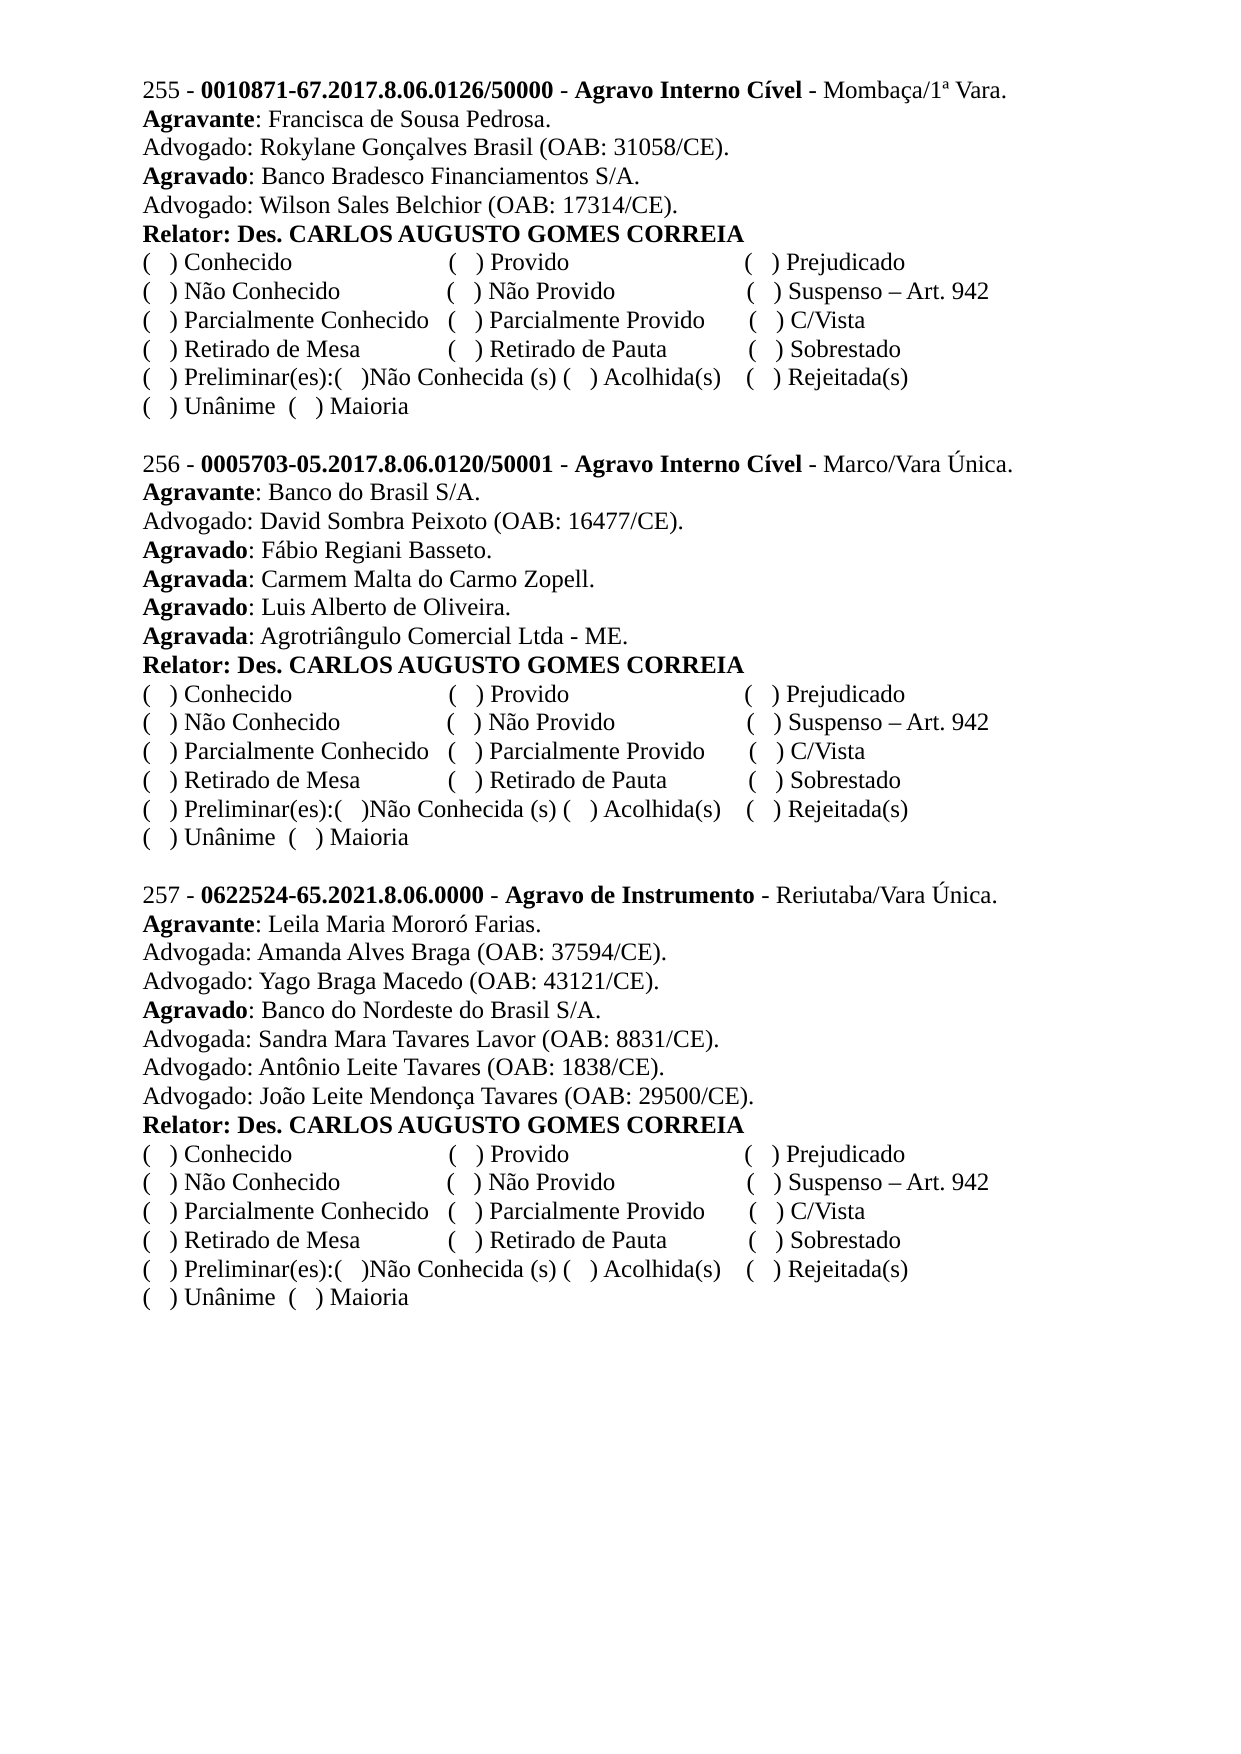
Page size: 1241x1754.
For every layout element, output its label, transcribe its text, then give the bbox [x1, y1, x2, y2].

text Advogado: Yago Braga Macedo (OAB: 43121/CE). [142, 966, 1141, 995]
text ( ) Retirado de Mesa ( ) Retirado de Pauta ( ) Sobrestado [142, 765, 1158, 794]
text ( ) Unânime ( ) Maioria [142, 822, 1158, 851]
text Agravado: Luis Alberto de Oliveira. [142, 592, 1141, 621]
text Agravado: Banco do Nordeste do Brasil S/A. [142, 995, 1141, 1024]
text ( ) Preliminar(es):( )Não Conhecida (s) ( ) Acolhida(s) ( ) Rejeitada(s) [142, 1254, 1158, 1282]
text Agravante: Francisca de Sousa Pedrosa. [142, 104, 1141, 132]
text Advogada: Amanda Alves Braga (OAB: 37594/CE). [142, 937, 1141, 966]
text ( ) Retirado de Mesa ( ) Retirado de Pauta ( ) Sobrestado [142, 1225, 1158, 1254]
text ( ) Unânime ( ) Maioria [142, 391, 1158, 420]
text ( ) Preliminar(es):( )Não Conhecida (s) ( ) Acolhida(s) ( ) Rejeitada(s) [142, 794, 1158, 822]
text 255 - 0010871-67.2017.8.06.0126/50000 - Agravo Interno Cível - Mombaça/1ª Vara. [142, 75, 1141, 104]
text Advogada: Sandra Mara Tavares Lavor (OAB: 8831/CE). [142, 1024, 1141, 1052]
text Advogado: Rokylane Gonçalves Brasil (OAB: 31058/CE). [142, 132, 1141, 161]
text Relator: Des. CARLOS AUGUSTO GOMES CORREIA [142, 219, 1141, 247]
text ( ) Parcialmente Conhecido ( ) Parcialmente Provido ( ) C/Vista [142, 736, 1158, 765]
text ( ) Retirado de Mesa ( ) Retirado de Pauta ( ) Sobrestado [142, 334, 1158, 362]
text ( ) Conhecido ( ) Provido ( ) Prejudicado [142, 1139, 1141, 1167]
text ( ) Preliminar(es):( )Não Conhecida (s) ( ) Acolhida(s) ( ) Rejeitada(s) [142, 362, 1158, 391]
text ( ) Parcialmente Conhecido ( ) Parcialmente Provido ( ) C/Vista [142, 305, 1158, 334]
text Agravada: Carmem Malta do Carmo Zopell. [142, 564, 1141, 592]
text Agravada: Agrotriângulo Comercial Ltda - ME. [142, 621, 1141, 650]
text Relator: Des. CARLOS AUGUSTO GOMES CORREIA [142, 650, 1141, 679]
text Advogado: Antônio Leite Tavares (OAB: 1838/CE). [142, 1052, 1141, 1081]
text Advogado: João Leite Mendonça Tavares (OAB: 29500/CE). [142, 1081, 1141, 1110]
text ( ) Unânime ( ) Maioria [142, 1282, 1158, 1311]
text Agravante: Leila Maria Mororó Farias. [142, 909, 1141, 937]
text ( ) Não Conhecido ( ) Não Provido ( ) Suspenso – Art. 942 [142, 707, 1158, 736]
text Advogado: David Sombra Peixoto (OAB: 16477/CE). [142, 506, 1141, 535]
text ( ) Parcialmente Conhecido ( ) Parcialmente Provido ( ) C/Vista [142, 1196, 1158, 1225]
text ( ) Conhecido ( ) Provido ( ) Prejudicado [142, 247, 1141, 276]
text ( ) Conhecido ( ) Provido ( ) Prejudicado [142, 679, 1141, 707]
text Agravado: Fábio Regiani Basseto. [142, 535, 1141, 564]
text Agravante: Banco do Brasil S/A. [142, 477, 1141, 506]
text Agravado: Banco Bradesco Financiamentos S/A. [142, 161, 1141, 190]
text 257 - 0622524-65.2021.8.06.0000 - Agravo de Instrumento - Reriutaba/Vara Única. [142, 880, 1141, 909]
text 256 - 0005703-05.2017.8.06.0120/50001 - Agravo Interno Cível - Marco/Vara Única. [142, 449, 1141, 477]
text Advogado: Wilson Sales Belchior (OAB: 17314/CE). [142, 190, 1141, 219]
text ( ) Não Conhecido ( ) Não Provido ( ) Suspenso – Art. 942 [142, 1167, 1158, 1196]
text Relator: Des. CARLOS AUGUSTO GOMES CORREIA [142, 1110, 1141, 1139]
text ( ) Não Conhecido ( ) Não Provido ( ) Suspenso – Art. 942 [142, 276, 1158, 305]
